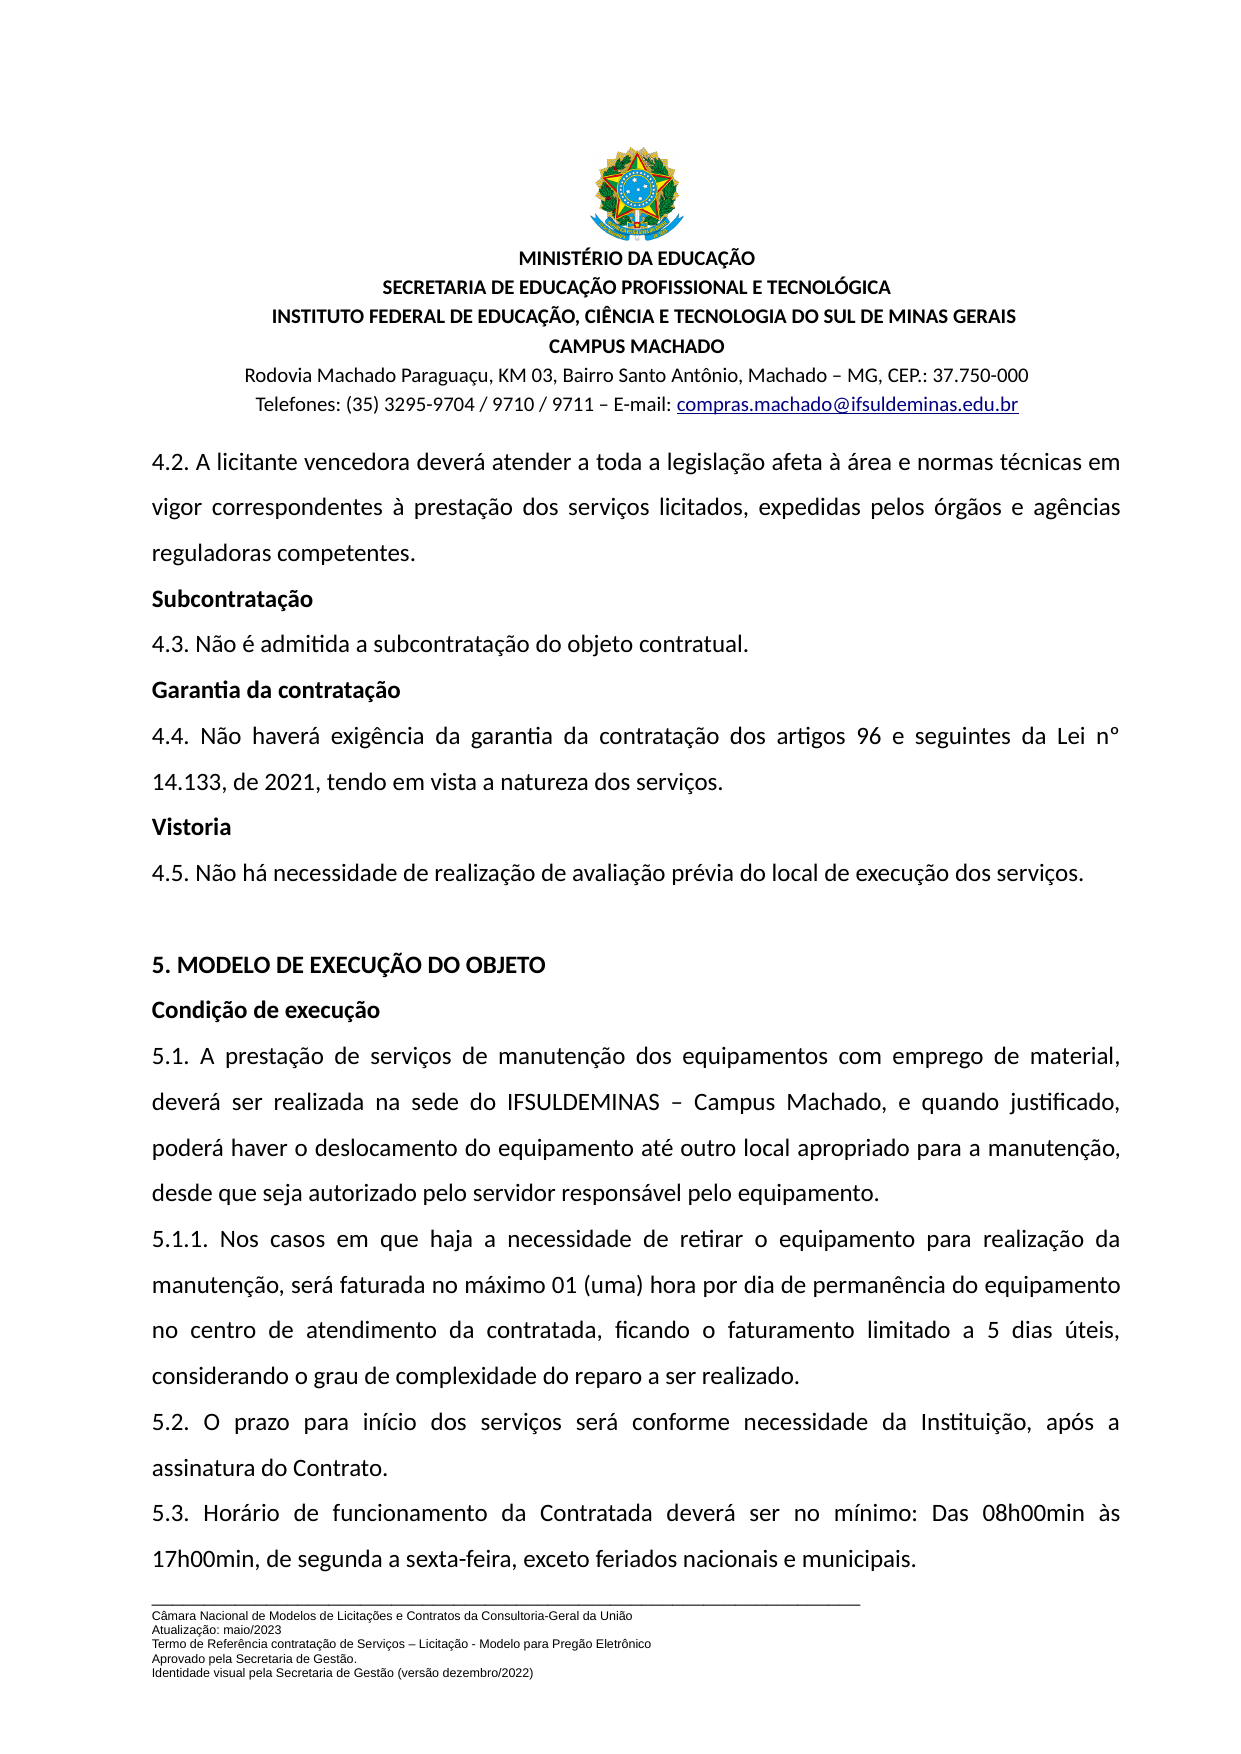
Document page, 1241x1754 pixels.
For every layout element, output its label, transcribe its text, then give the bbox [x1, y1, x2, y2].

text 4.3. Não é admitida a subcontratação do objeto contratual. [152, 629, 1122, 659]
text Vistoria [152, 812, 1122, 842]
text 4.2. A licitante vencedora deverá atender a toda a legislação afeta à área e normas técnicas em vigor correspondentes à prestação dos serviços licitados, expedidas pelos órgãos e agências reguladoras competentes. [152, 446, 1122, 568]
picture [590, 147, 684, 241]
text 5.3. Horário de funcionamento da Contratada deverá ser no mínimo: Das 08h00min às 17h00min, de segunda a sexta-feira, exceto feriados nacionais e municipais. [152, 1497, 1122, 1574]
text 5. MODELO DE EXECUÇÃO DO OBJETO [152, 949, 1122, 979]
text 5.1. A prestação de serviços de manutenção dos equipamentos com emprego de material, deverá ser realizada na sede do IFSULDEMINAS – Campus Machado, e quando justificado, poderá haver o deslocamento do equipamento até outro local apropriado para a manutenção, desde que seja autorizado pelo servidor responsável pelo equipamento. [152, 1040, 1122, 1208]
text Condição de execução [152, 994, 1122, 1025]
text 5.1.1. Nos casos em que haja a necessidade de retirar o equipamento para realização da manutenção, será faturada no máximo 01 (uma) hora por dia de permanência do equipamento no centro de atendimento da contratada, ficando o faturamento limitado a 5 dias úteis, considerando o grau de complexidade do reparo a ser realizado. [152, 1223, 1122, 1391]
picture [656, 223, 665, 228]
picture [630, 236, 645, 241]
picture [652, 219, 684, 241]
text 5.2. O prazo para início dos serviços será conforme necessidade da Instituição, após a assinatura do Contrato. [152, 1406, 1122, 1482]
text 4.5. Não há necessidade de realização de avaliação prévia do local de execução dos serviços. [152, 857, 1122, 888]
text Subcontratação [152, 583, 1122, 613]
text Garantia da contratação [152, 674, 1122, 705]
text 4.4. Não haverá exigência da garantia da contratação dos artigos 96 e seguintes da Lei nº 14.133, de 2021, tendo em vista a natureza dos serviços. [152, 720, 1122, 796]
